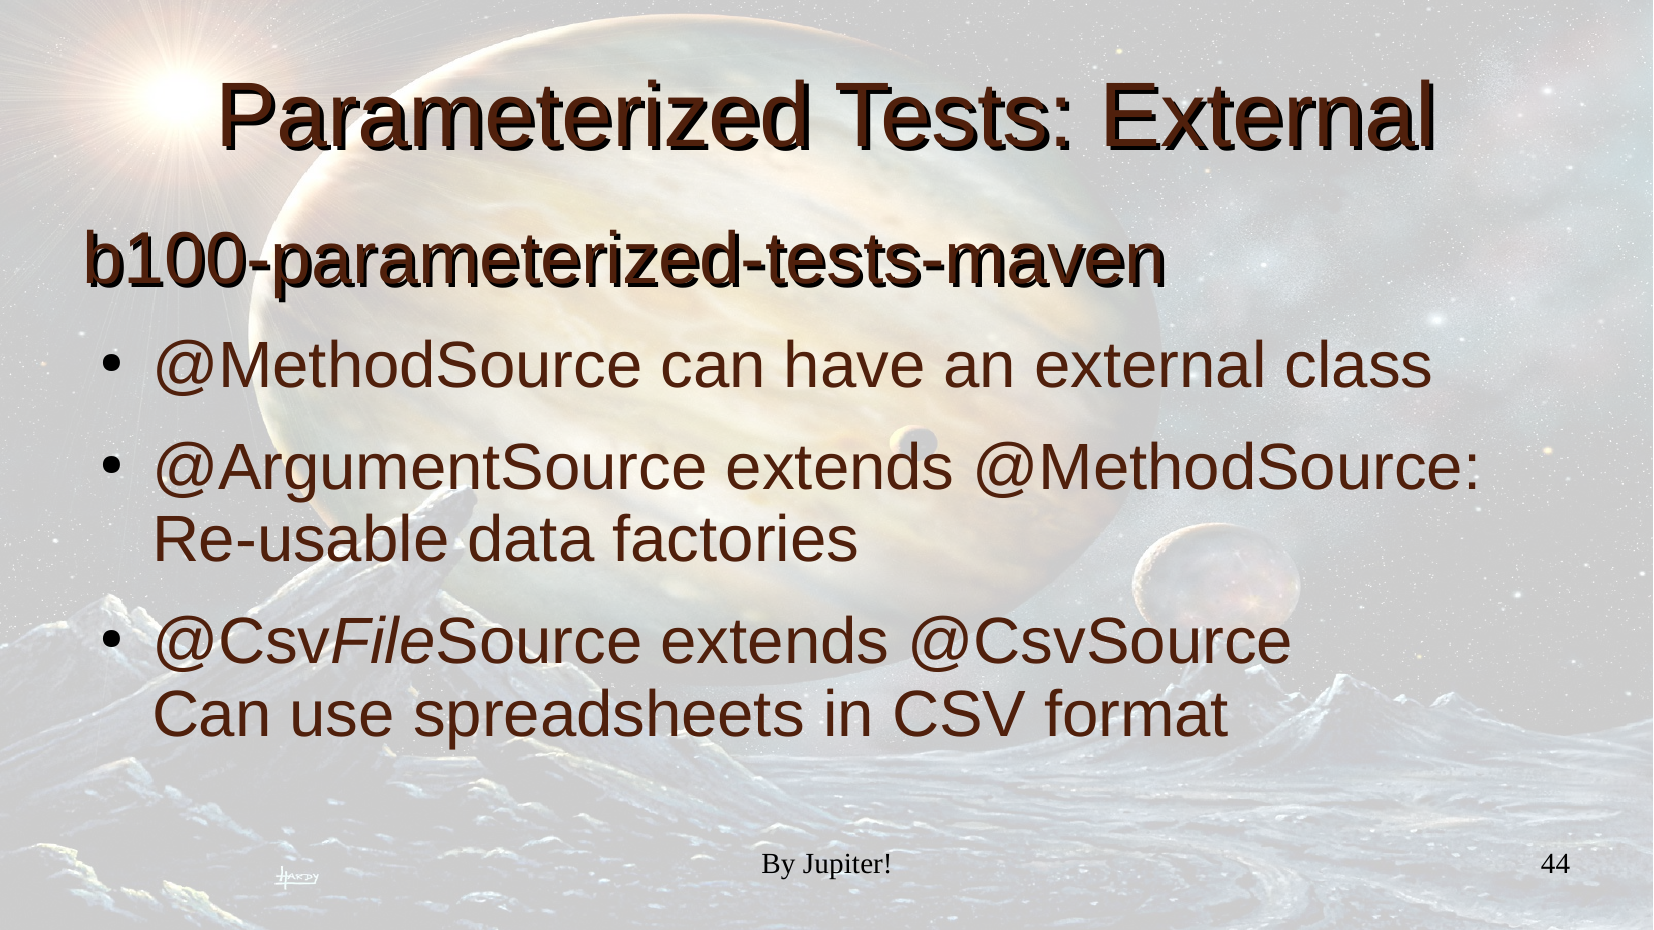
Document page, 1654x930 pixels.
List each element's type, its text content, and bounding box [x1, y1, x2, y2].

title Parameterized Tests: External [82, 37, 1571, 193]
list b100-parameterized-tests-maven @MethodSource can have an external class @ArgumentSource extends @MethodSource: Re-usable data factories @CsvFileSource extends @CsvSource Can use spreadsheets in CSV format [82, 217, 1571, 757]
